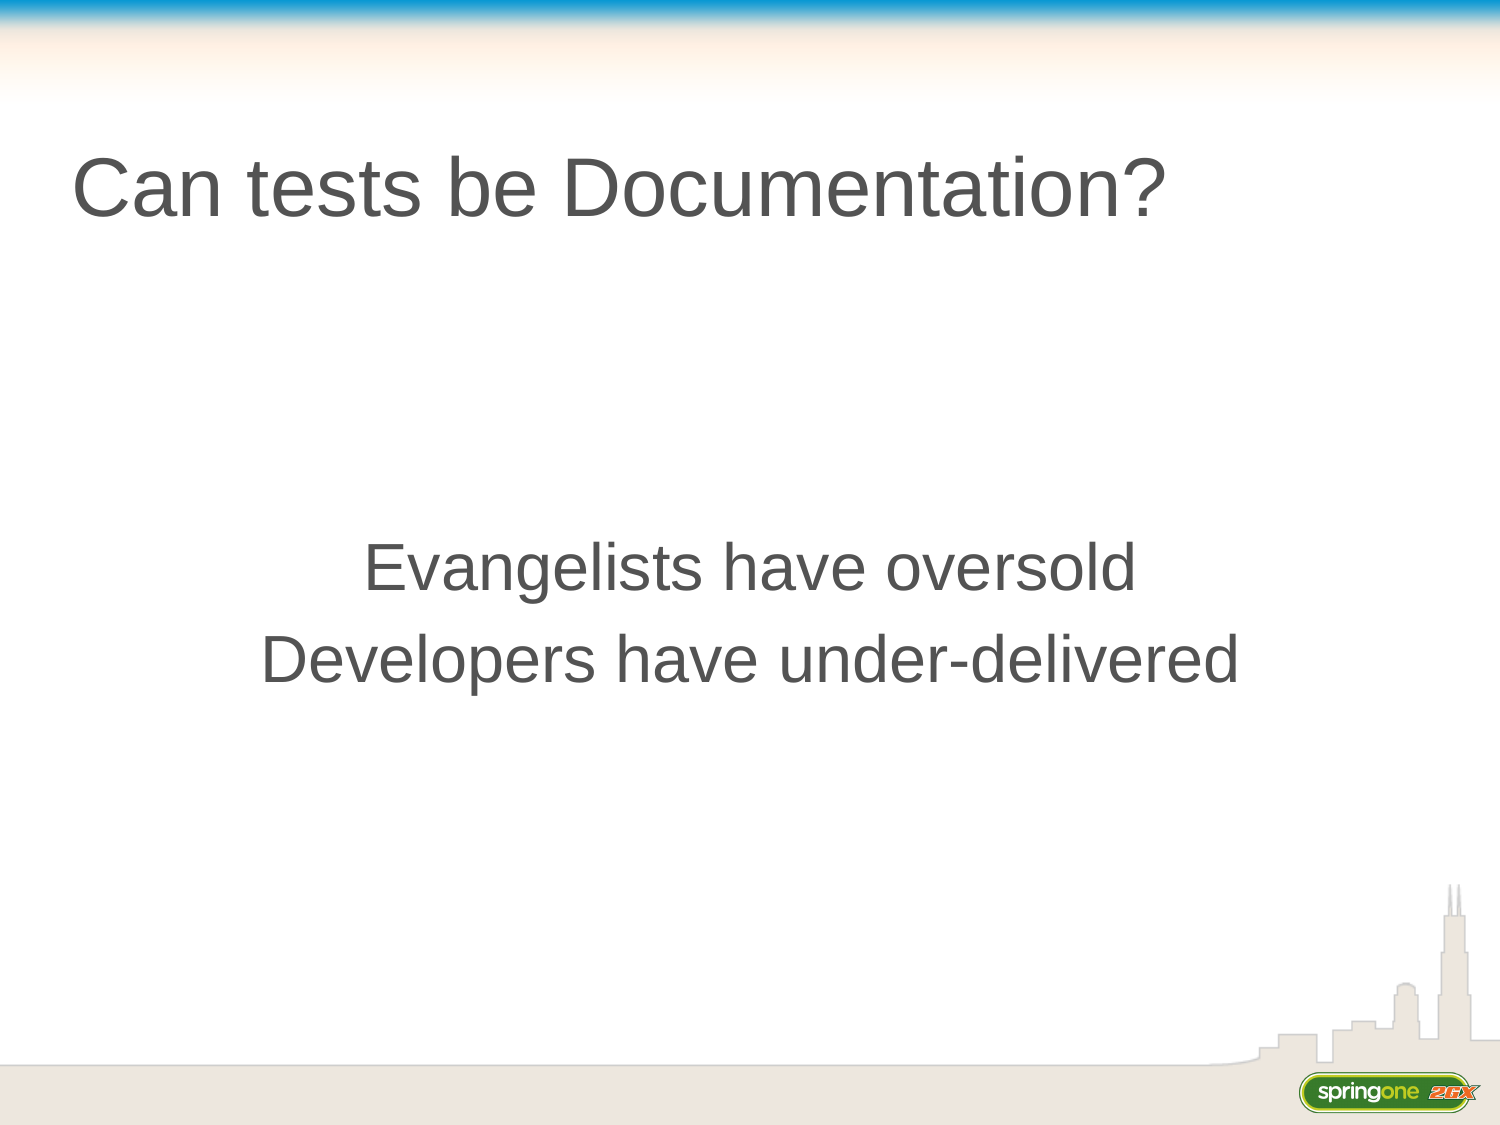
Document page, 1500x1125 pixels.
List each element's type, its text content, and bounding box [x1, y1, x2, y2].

subtitle Evangelists have oversold Developers have under-delivered [61, 245, 1441, 974]
picture [0, 3, 1500, 1125]
title Can tests be Documentation? [56, 94, 1438, 273]
